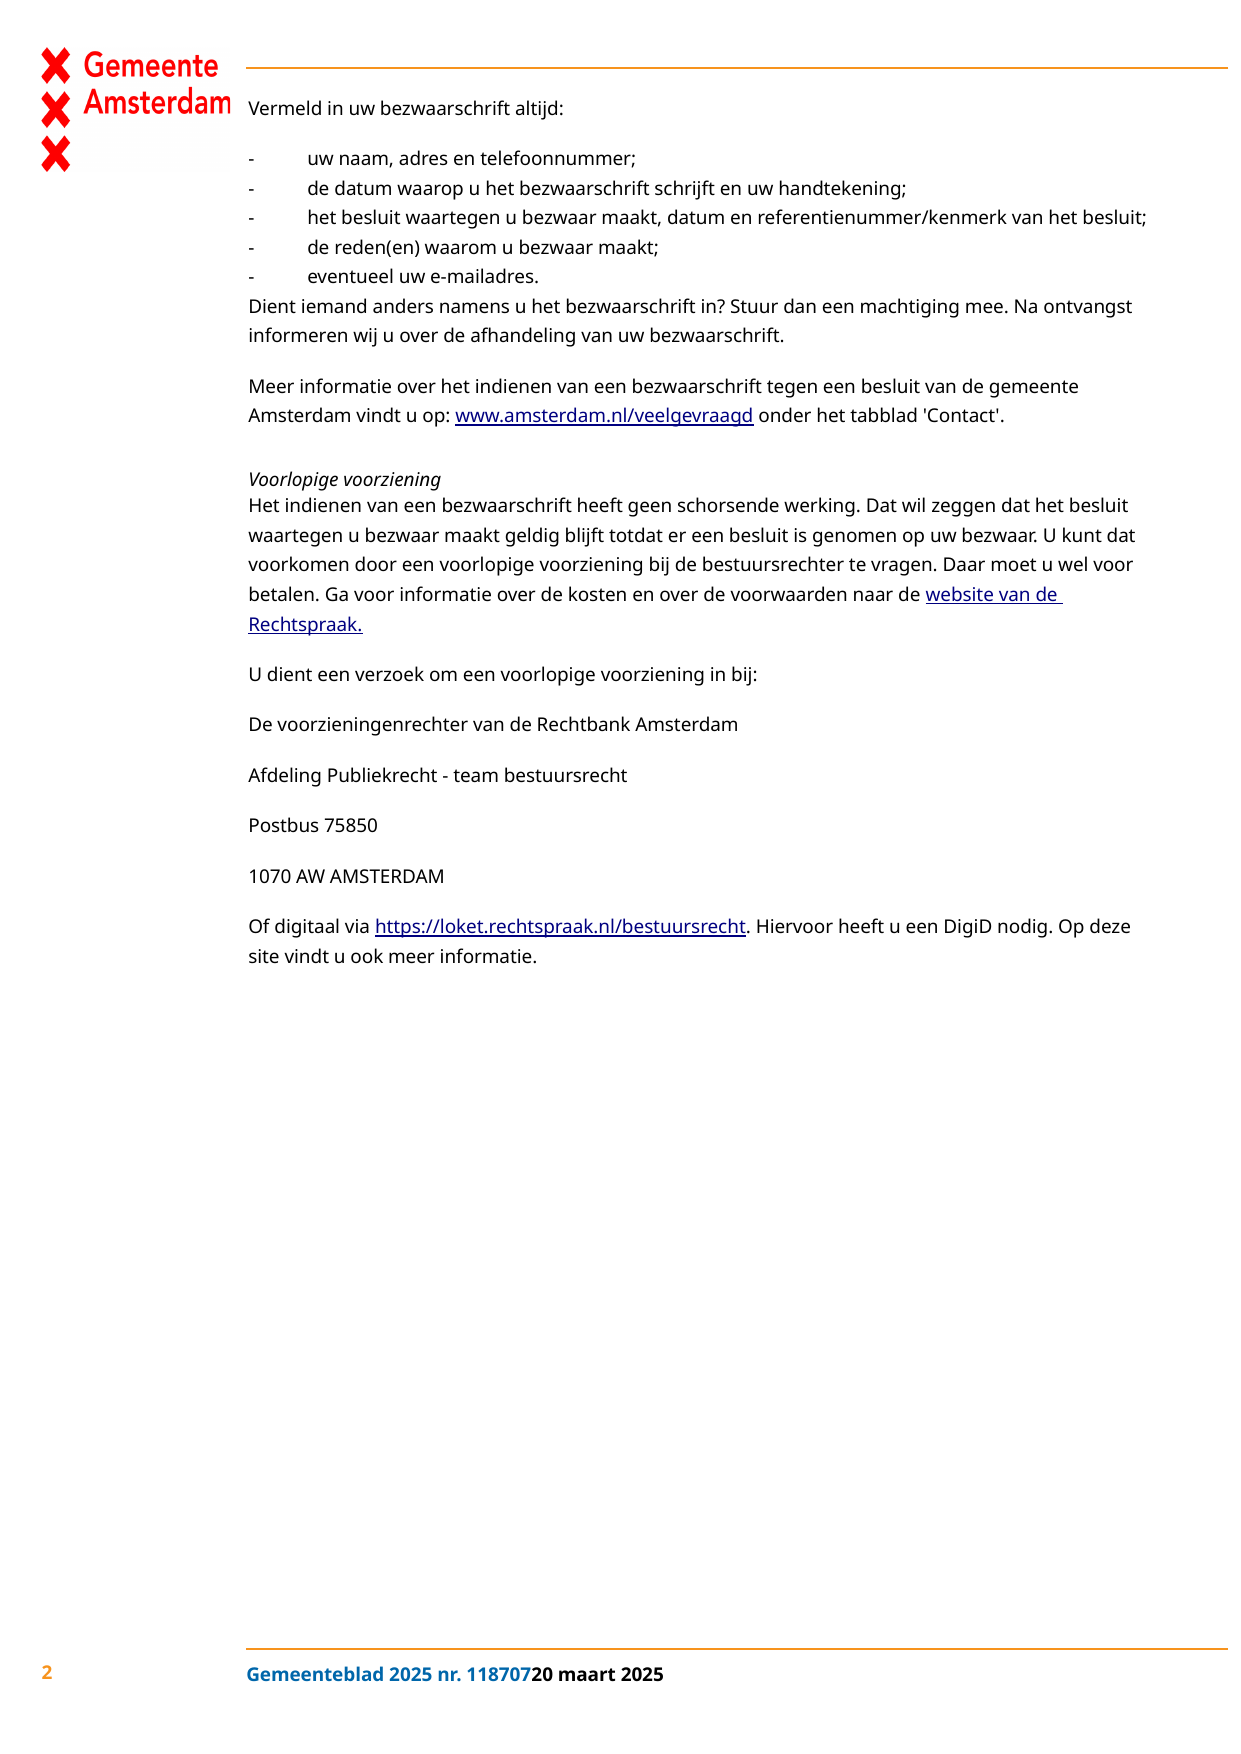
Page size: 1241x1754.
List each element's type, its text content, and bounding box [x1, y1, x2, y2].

list de datum waarop u het bezwaarschrift schrijft en uw handtekening; [248, 175, 1152, 201]
text 1070 AW AMSTERDAM [248, 863, 1152, 888]
list de reden(en) waarom u bezwaar maakt; [248, 234, 1152, 260]
text Voorlopige voorziening [248, 467, 1152, 492]
text Afdeling Publiekrecht - team bestuursrecht [248, 762, 1152, 788]
list eventueel uw e-mailadres. [248, 263, 1152, 289]
list uw naam, adres en telefoonnummer; [248, 145, 1152, 171]
text Meer informatie over het indienen van een bezwaarschrift tegen een besluit van de gemeente Amsterdam vindt u op: www.amsterdam.nl/veelgevraagd onder het tabblad 'Contact'. [248, 373, 1152, 428]
picture [41, 47, 231, 172]
text U dient een verzoek om een voorlopige voorziening in bij: [248, 661, 1152, 687]
text Dient iemand anders namens u het bezwaarschrift in? Stuur dan een machtiging mee. Na ontvangst informeren wij u over de afhandeling van uw bezwaarschrift. [248, 293, 1152, 348]
text Postbus 75850 [248, 812, 1152, 838]
text Vermeld in uw bezwaarschrift altijd: [248, 95, 1152, 121]
text Of digitaal via https://loket.rechtspraak.nl/bestuursrecht. Hiervoor heeft u een DigiD nodig. Op deze site vindt u ook meer informatie. [248, 913, 1152, 968]
text De voorzieningenrechter van de Rechtbank Amsterdam [248, 712, 1152, 737]
list het besluit waartegen u bezwaar maakt, datum en referentienummer/kenmerk van het besluit; [248, 204, 1152, 230]
text Het indienen van een bezwaarschrift heeft geen schorsende werking. Dat wil zeggen dat het besluit waartegen u bezwaar maakt geldig blijft totdat er een besluit is genomen op uw bezwaar. U kunt dat voorkomen door een voorlopige voorziening bij de bestuursrechter te vragen. Daar moet u wel voor betalen. Ga voor informatie over de kosten en over de voorwaarden naar de website van de Rechtspraak. [248, 492, 1152, 636]
